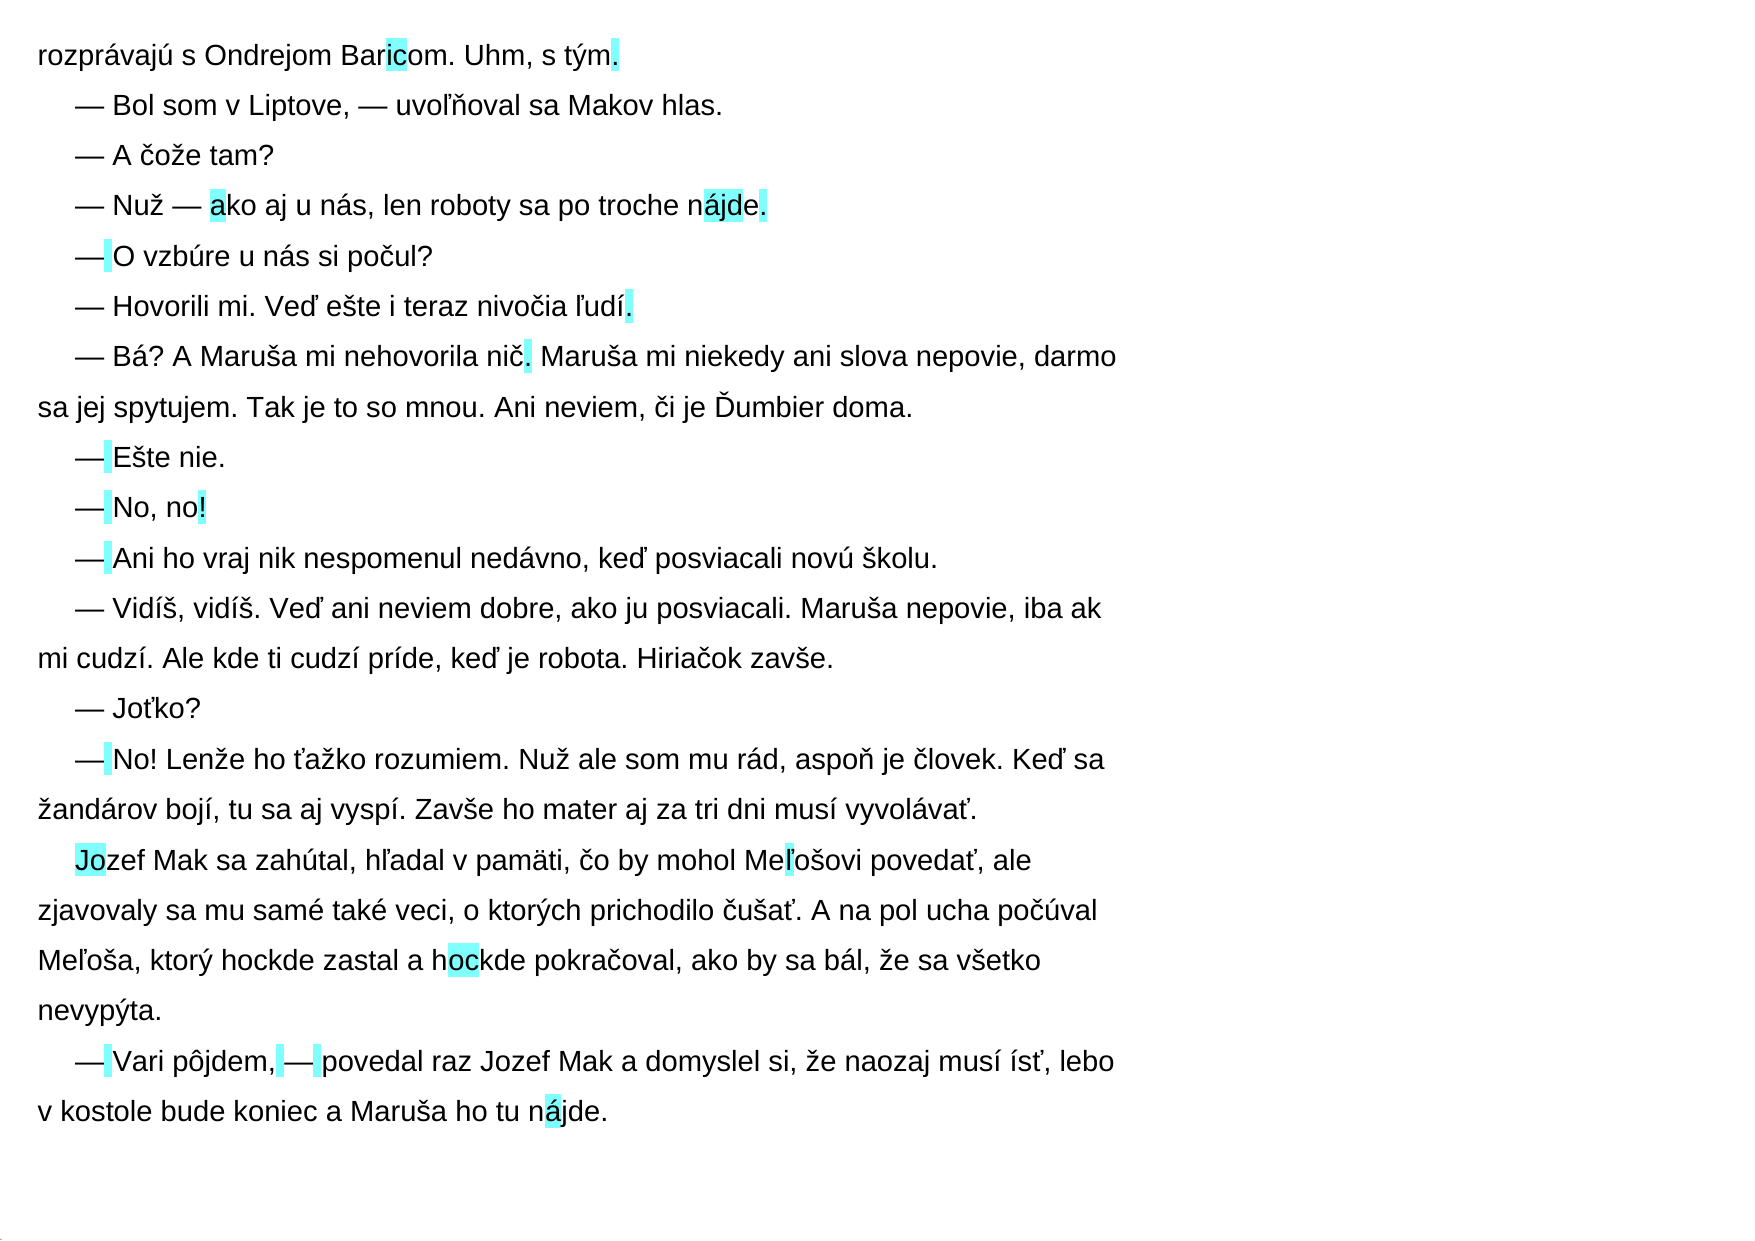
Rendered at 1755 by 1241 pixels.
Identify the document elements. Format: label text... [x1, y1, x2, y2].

text — Nuž — ako aj u nás, len roboty sa po troche nájde. [37, 188, 1130, 222]
text — No, no! [37, 490, 1130, 524]
text — Bol som v Liptove, — uvoľňoval sa Makov hlas. [37, 88, 1130, 121]
text rozprávajú s Ondrejom Baricom. Uhm, s tým. [37, 37, 1130, 71]
text — No! Lenže ho ťažko rozumiem. Nuž ale som mu rád, aspoň je človek. Keď sa žandárov bojí, tu sa aj vyspí. Zavše ho mater aj za tri dni musí vyvolávať. [37, 742, 1130, 826]
text — Ani ho vraj nik nespomenul nedávno, keď posviacali novú školu. [37, 541, 1130, 574]
text — Vidíš, vidíš. Veď ani neviem dobre, ako ju posviacali. Maruša nepovie, iba ak mi cudzí. Ale kde ti cudzí príde, keď je robota. Hiriačok zavše. [37, 591, 1130, 675]
text — Hovorili mi. Veď ešte i teraz nivočia ľudí. [37, 289, 1130, 323]
text — Joťko? [37, 692, 1130, 725]
text — Ešte nie. [37, 440, 1130, 473]
text — Vari pôjdem, — povedal raz Jozef Mak a domyslel si, že naozaj musí ísť, lebo v kostole bude koniec a Maruša ho tu nájde. [37, 1044, 1130, 1128]
text — A čože tam? [37, 138, 1130, 172]
text Jozef Mak sa zahútal, hľadal v pamäti, čo by mohol Meľošovi povedať, ale zjavovaly sa mu samé také veci, o ktorých prichodilo čušať. A na pol ucha počúval Meľoša, ktorý hockde zastal a hockde pokračoval, ako by sa bál, že sa všetko nevypýta. [37, 842, 1130, 1027]
text — O vzbúre u nás si počul? [37, 239, 1130, 272]
text — Bá? A Maruša mi nehovorila nič. Maruša mi niekedy ani slova nepovie, darmo sa jej spytujem. Tak je to so mnou. Ani neviem, či je Ďumbier doma. [37, 339, 1130, 423]
